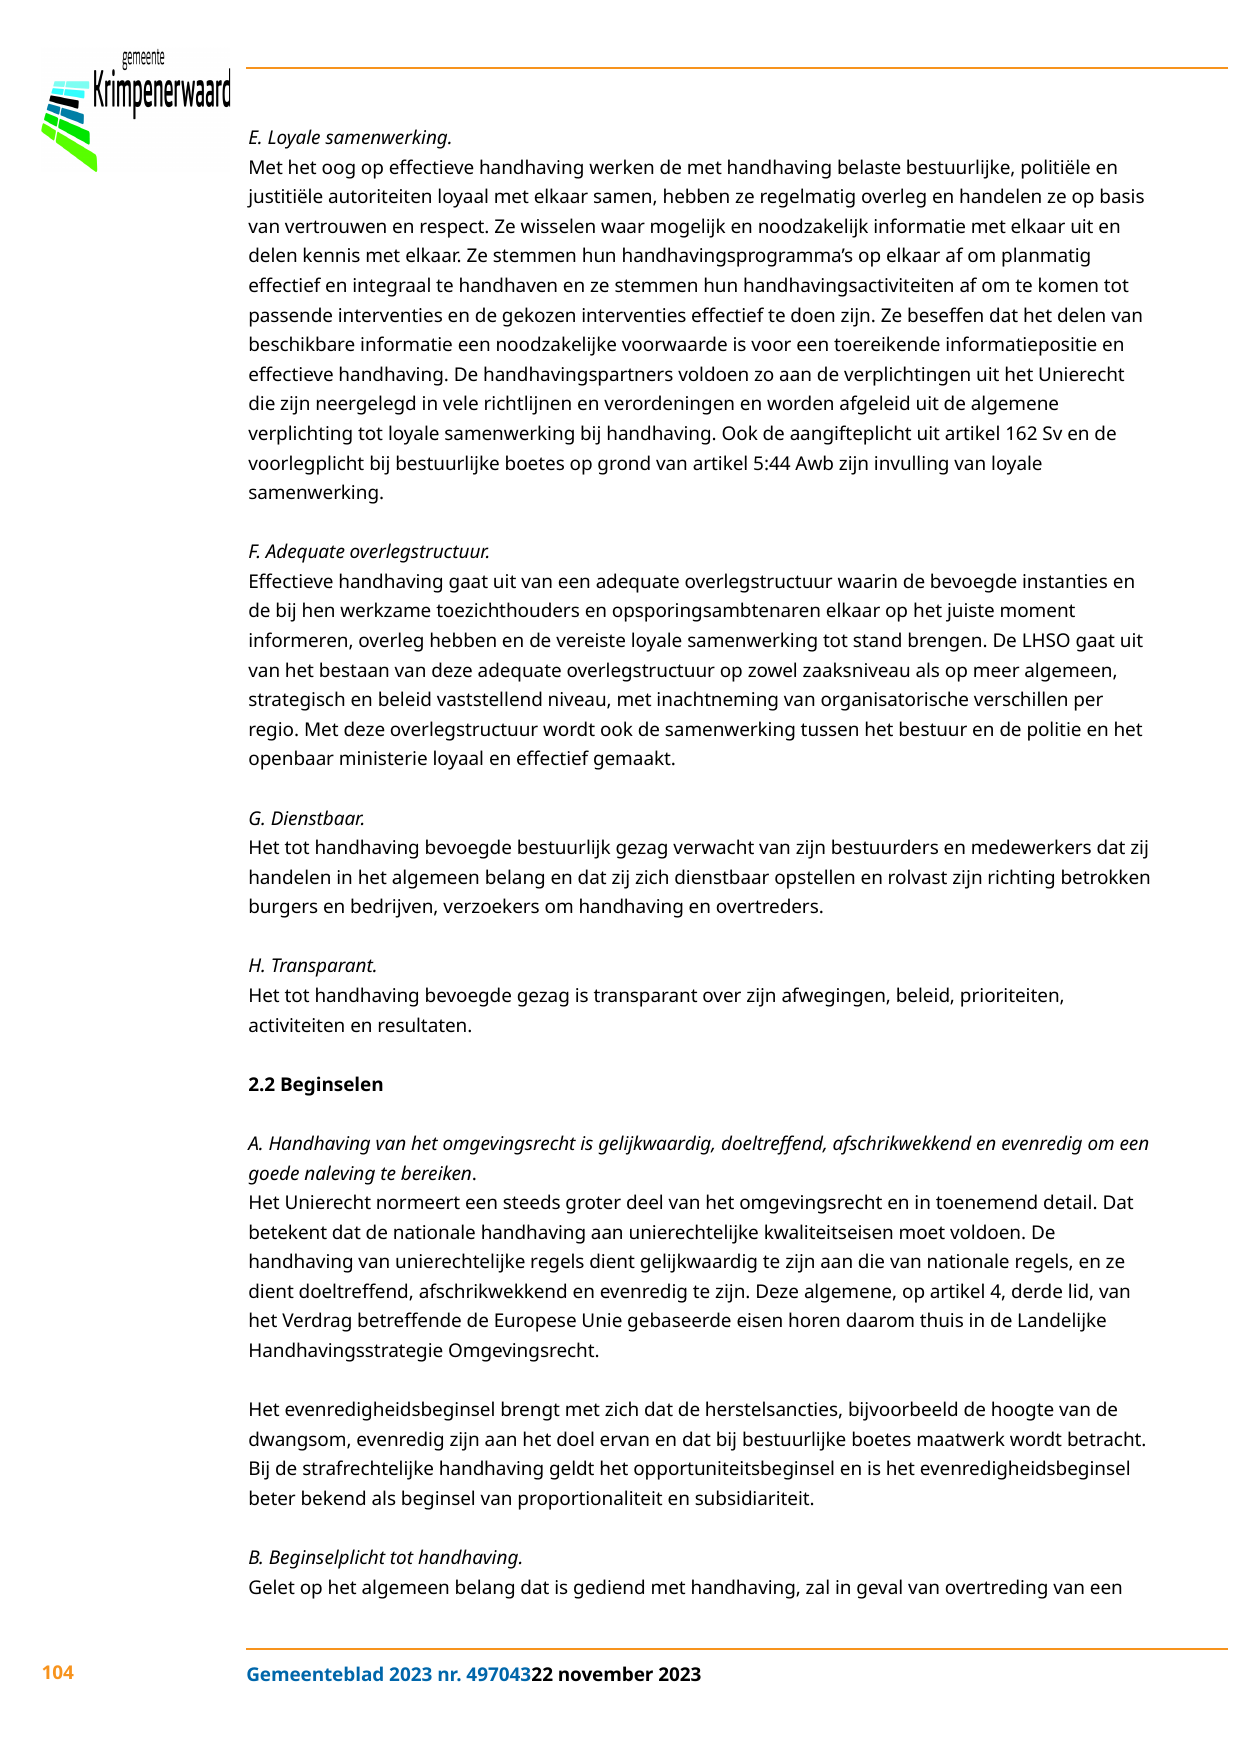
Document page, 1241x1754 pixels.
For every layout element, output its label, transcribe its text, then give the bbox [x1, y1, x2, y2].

text Met het oog op effectieve handhaving werken de met handhaving belaste bestuurlijke, politiële en justitiële autoriteiten loyaal met elkaar samen, hebben ze regelmatig overleg en handelen ze op basis van vertrouwen en respect. Ze wisselen waar mogelijk en noodzakelijk informatie met elkaar uit en delen kennis met elkaar. Ze stemmen hun handhavingsprogramma’s op elkaar af om planmatig effectief en integraal te handhaven en ze stemmen hun handhavingsactiviteiten af om te komen tot passende interventies en de gekozen interventies effectief te doen zijn. Ze beseffen dat het delen van beschikbare informatie een noodzakelijke voorwaarde is voor een toereikende informatiepositie en effectieve handhaving. De handhavingspartners voldoen zo aan de verplichtingen uit het Unierecht die zijn neergelegd in vele richtlijnen en verordeningen en worden afgeleid uit de algemene verplichting tot loyale samenwerking bij handhaving. Ook de aangifteplicht uit artikel 162 Sv en de voorlegplicht bij bestuurlijke boetes op grond van artikel 5:44 Awb zijn invulling van loyale samenwerking. [248, 154, 1152, 505]
text Het evenredigheidsbeginsel brengt met zich dat de herstelsancties, bijvoorbeeld de hoogte van de dwangsom, evenredig zijn aan het doel ervan en dat bij bestuurlijke boetes maatwerk wordt betracht. Bij de strafrechtelijke handhaving geldt het opportuniteitsbeginsel en is het evenredigheidsbeginsel beter bekend als beginsel van proportionaliteit en subsidiariteit. [248, 1396, 1152, 1511]
text Gelet op het algemeen belang dat is gediend met handhaving, zal in geval van overtreding van een [248, 1574, 1152, 1600]
text Effectieve handhaving gaat uit van een adequate overlegstructuur waarin de bevoegde instanties en de bij hen werkzame toezichthouders en opsporingsambtenaren elkaar op het juiste moment informeren, overleg hebben en de vereiste loyale samenwerking tot stand brengen. De LHSO gaat uit van het bestaan van deze adequate overlegstructuur op zowel zaaksniveau als op meer algemeen, strategisch en beleid vaststellend niveau, met inachtneming van organisatorische verschillen per regio. Met deze overlegstructuur wordt ook de samenwerking tussen het bestuur en de politie en het openbaar ministerie loyaal en effectief gemaakt. [248, 568, 1152, 771]
text F. Adequate overlegstructuur. [248, 538, 1152, 564]
text H. Transparant. [248, 953, 1152, 978]
text E. Loyale samenwerking. [248, 124, 1152, 150]
picture [41, 47, 231, 172]
text G. Dienstbaar. [248, 805, 1152, 831]
text 2.2 Beginselen [248, 1071, 1152, 1097]
text Het Unierecht normeert een steeds groter deel van het omgevingsrecht en in toenemend detail. Dat betekent dat de nationale handhaving aan unierechtelijke kwaliteitseisen moet voldoen. De handhaving van unierechtelijke regels dient gelijkwaardig te zijn aan die van nationale regels, en ze dient doeltreffend, afschrikwekkend en evenredig te zijn. Deze algemene, op artikel 4, derde lid, van het Verdrag betreffende de Europese Unie gebaseerde eisen horen daarom thuis in de Landelijke Handhavingsstrategie Omgevingsrecht. [248, 1189, 1152, 1363]
text Het tot handhaving bevoegde gezag is transparant over zijn afwegingen, beleid, prioriteiten, activiteiten en resultaten. [248, 982, 1152, 1038]
text A. Handhaving van het omgevingsrecht is gelijkwaardig, doeltreffend, afschrikwekkend en evenredig om een goede naleving te bereiken. [248, 1130, 1152, 1186]
text B. Beginselplicht tot handhaving. [248, 1544, 1152, 1570]
text Het tot handhaving bevoegde bestuurlijk gezag verwacht van zijn bestuurders en medewerkers dat zij handelen in het algemeen belang en dat zij zich dienstbaar opstellen en rolvast zijn richting betrokken burgers en bedrijven, verzoekers om handhaving en overtreders. [248, 834, 1152, 919]
